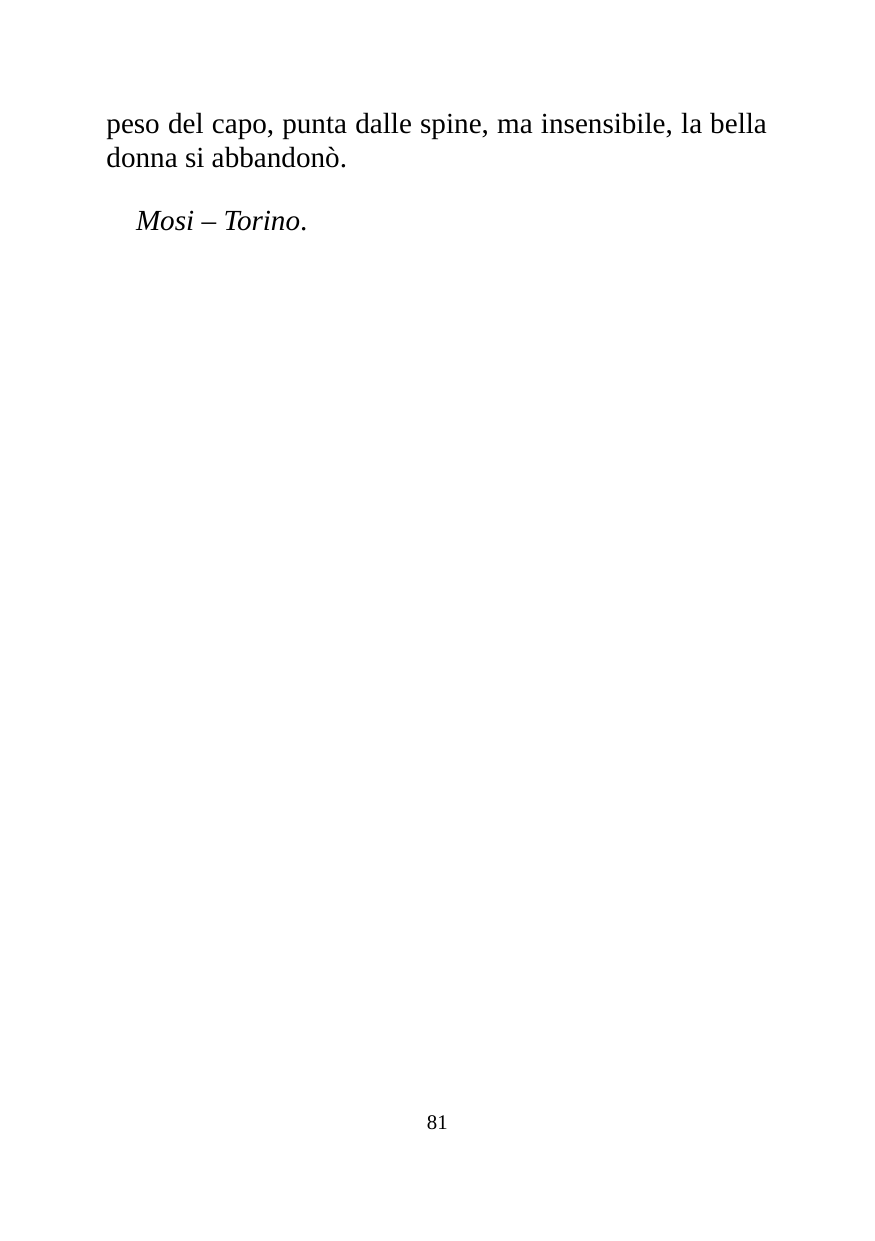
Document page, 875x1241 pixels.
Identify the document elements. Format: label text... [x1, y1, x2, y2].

text Mosi – Torino. [106, 203, 768, 236]
text peso del capo, punta dalle spine, ma insensibile, la bella donna si abbandonò. [106, 106, 768, 173]
